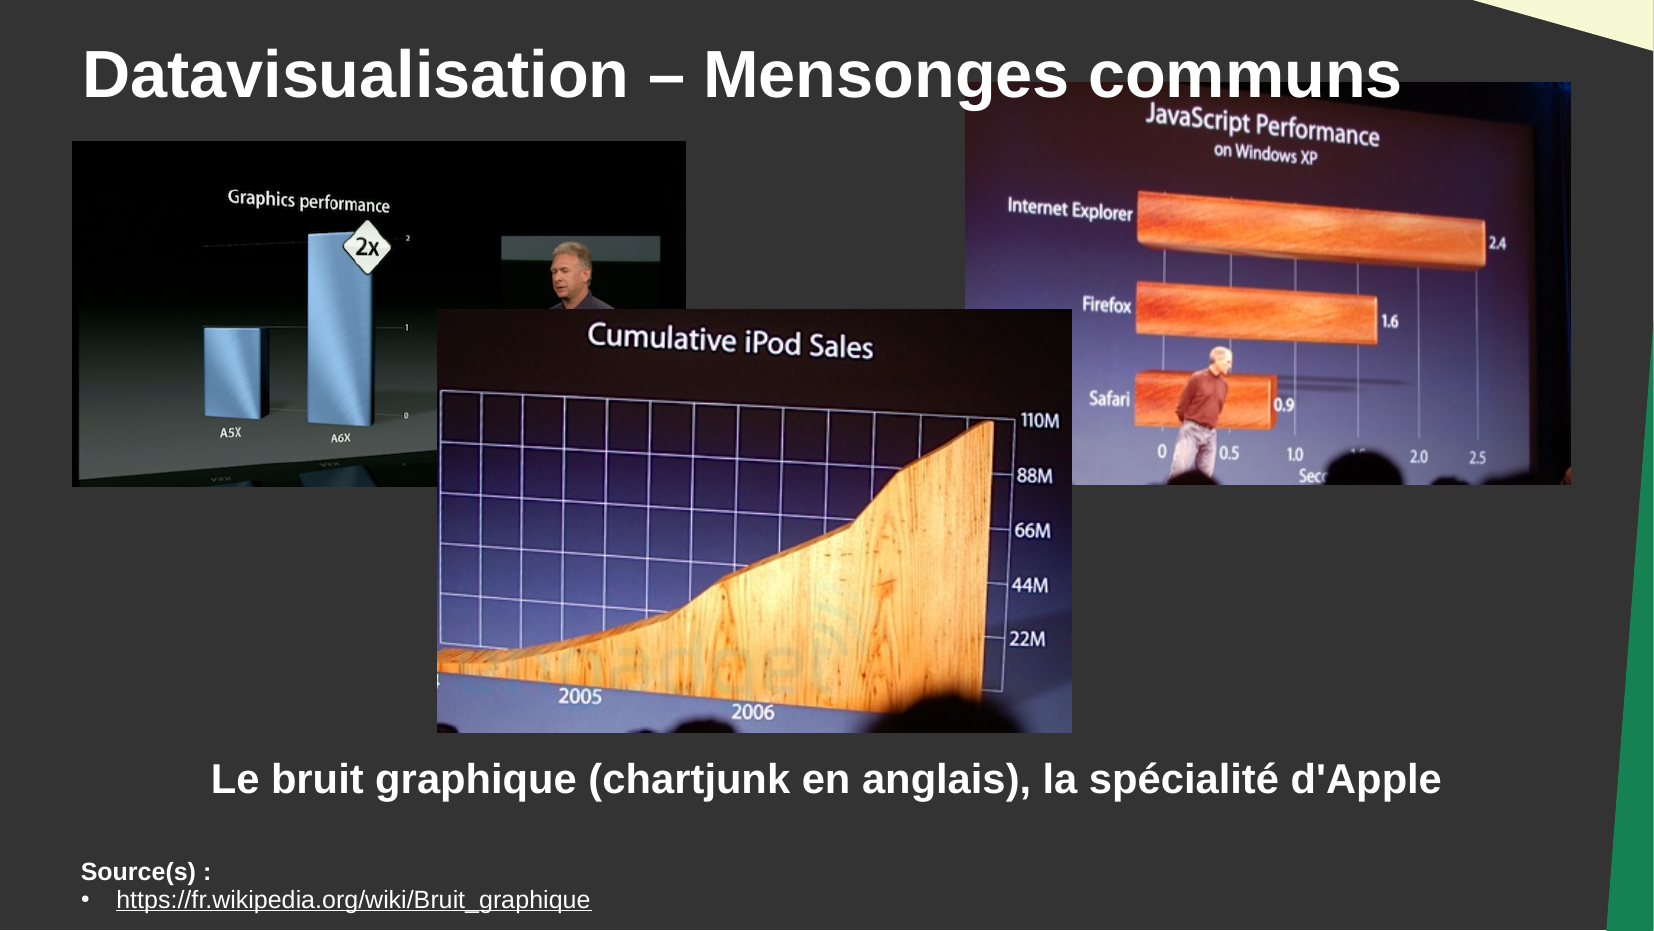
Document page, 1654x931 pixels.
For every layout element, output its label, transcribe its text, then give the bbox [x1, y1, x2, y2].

title Le bruit graphique (chartjunk en anglais), la spécialité d'Apple [31, 755, 1622, 803]
picture [72, 122, 1571, 733]
text_box Source(s) : https://fr.wikipedia.org/wiki/Bruit_graphique [66, 850, 1483, 931]
text_box [1606, 313, 1654, 931]
title Datavisualisation – Mensonges communs [82, 37, 1571, 122]
text_box [1472, 0, 1654, 52]
